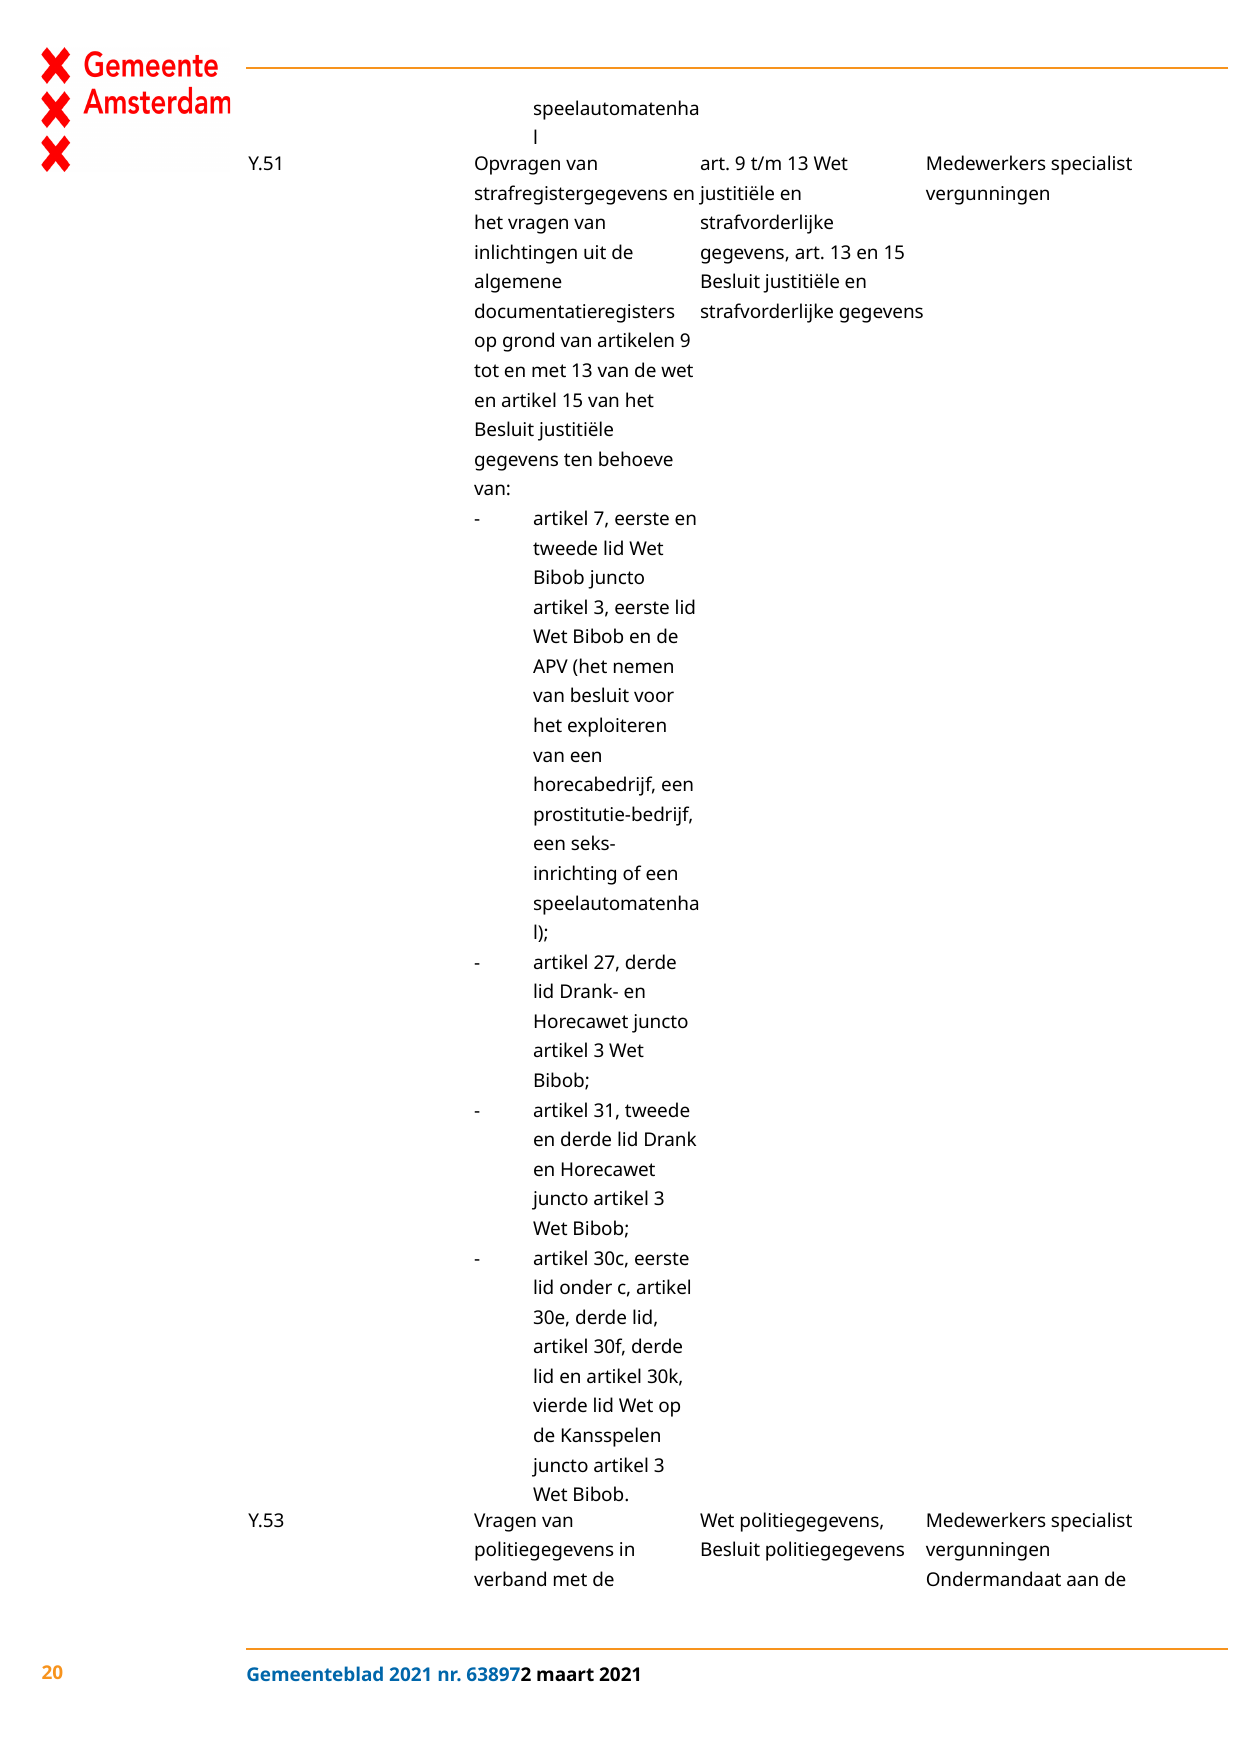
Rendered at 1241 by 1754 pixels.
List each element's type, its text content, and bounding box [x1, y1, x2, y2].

table_cell Wet politiegegevens, Besluit politiegegevens [700, 1507, 926, 1592]
table_cell Opvragen van strafregistergegevens en het vragen van inlichtingen uit de algemene documentatieregisters op grond van artikelen 9 tot en met 13 van de wet en artikel 15 van het Besluit justitiële gegevens ten behoeve van: artikel 7, eerste en tweede lid Wet Bibob juncto artikel 3, eerste lid Wet Bibob en de APV (het nemen van besluit voor het exploiteren van een horecabedrijf, een prostitutie-bedrijf, een seks-inrichting of een speelautomatenhal); artikel 27, derde lid Drank- en Horecawet juncto artikel 3 Wet Bibob; artikel 31, tweede en derde lid Drank en Horecawet juncto artikel 3 Wet Bibob; artikel 30c, eerste lid onder c, artikel 30e, derde lid, artikel 30f, derde lid en artikel 30k, vierde lid Wet op de Kansspelen juncto artikel 3 Wet Bibob. [474, 150, 700, 1507]
picture [41, 47, 231, 172]
table_cell Medewerkers specialist vergunningen [926, 150, 1152, 1507]
table_cell speelautomatenhal [474, 95, 700, 150]
table_cell [248, 95, 474, 150]
table_cell [926, 95, 1152, 150]
table_cell [700, 95, 926, 150]
table_cell Medewerkers specialist vergunningen Ondermandaat aan de [926, 1507, 1152, 1592]
table_cell art. 9 t/m 13 Wet justitiële en strafvorderlijke gegevens, art. 13 en 15 Besluit justitiële en strafvorderlijke gegevens [700, 150, 926, 1507]
table_cell Vragen van politiegegevens in verband met de [474, 1507, 700, 1592]
table_cell Y.53 [248, 1507, 474, 1592]
table_cell Y.51 [248, 150, 474, 1507]
